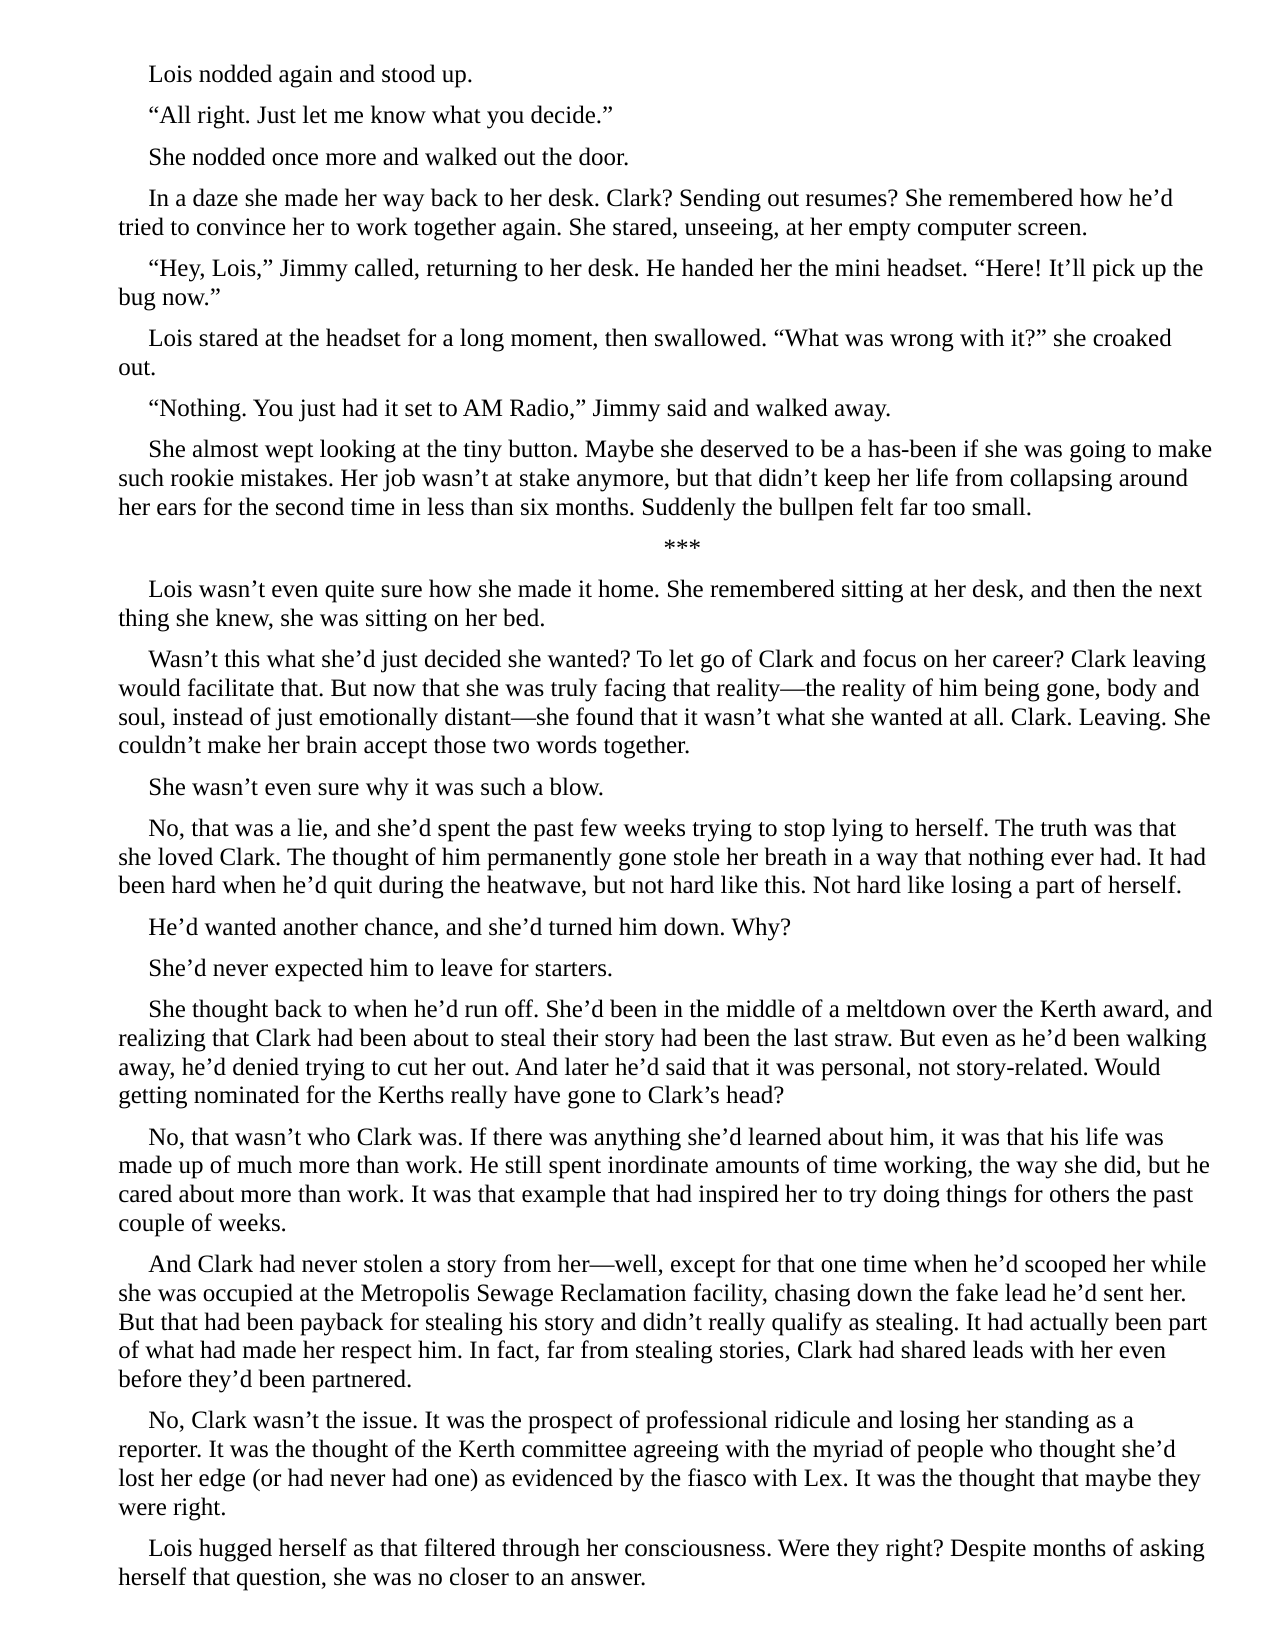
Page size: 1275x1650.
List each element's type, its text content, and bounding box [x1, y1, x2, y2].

text Lois wasn’t even quite sure how she made it home. She remembered sitting at her desk, and then the next thing she knew, she was sitting on her bed. [118, 574, 1216, 632]
text No, Clark wasn’t the issue. It was the prospect of professional ridicule and losing her standing as a reporter. It was the thought of the Kerth committee agreeing with the myriad of people who thought she’d lost her edge (or had never had one) as evidenced by the fiasco with Lex. It was the thought that maybe they were right. [118, 1405, 1216, 1520]
text She nodded once more and walked out the door. [118, 142, 1216, 170]
text Lois hugged herself as that filtered through her consciousness. Were they right? Despite months of asking herself that question, she was no closer to an answer. [118, 1533, 1216, 1590]
text “Nothing. You just had it set to AM Radio,” Jimmy said and walked away. [118, 393, 1216, 422]
text Lois stared at the headset for a long moment, then swallowed. “What was wrong with it?” she croaked out. [118, 323, 1216, 380]
text No, that was a lie, and she’d spent the past few weeks trying to stop lying to herself. The truth was that she loved Clark. The thought of him permanently gone stole her breath in a way that nothing ever had. It had been hard when he’d quit during the heatwave, but not hard like this. Not hard like losing a part of herself. [118, 813, 1216, 899]
text “Hey, Lois,” Jimmy called, returning to her desk. He handed her the mini headset. “Here! It’ll pick up the bug now.” [118, 253, 1216, 310]
text “All right. Just let me know what you decide.” [118, 100, 1216, 129]
text Lois nodded again and stood up. [118, 59, 1216, 88]
text Wasn’t this what she’d just decided she wanted? To let go of Clark and focus on her career? Clark leaving would facilitate that. But now that she was truly facing that reality—the reality of him being gone, body and soul, instead of just emotionally distant—she found that it wasn’t what she wanted at all. Clark. Leaving. She couldn’t make her brain accept those two words together. [118, 644, 1216, 759]
text In a daze she made her way back to her desk. Clark? Sending out resumes? She remembered how he’d tried to convince her to work together again. She stared, unseeing, at her empty computer screen. [118, 183, 1216, 240]
text He’d wanted another chance, and she’d turned him down. Why? [118, 912, 1216, 940]
text *** [118, 533, 1216, 562]
text She thought back to when he’d run off. She’d been in the middle of a meltdown over the Kerth award, and realizing that Clark had been about to steal their story had been the last straw. But even as he’d been walking away, he’d denied trying to cut her out. And later he’d said that it was personal, not story-related. Would getting nominated for the Kerths really have gone to Clark’s head? [118, 994, 1216, 1109]
text She wasn’t even sure why it was such a blow. [118, 772, 1216, 800]
text No, that wasn’t who Clark was. If there was anything she’d learned about him, it was that his life was made up of much more than work. He still spent inordinate amounts of time working, the way she did, but he cared about more than work. It was that example that had inspired her to try doing things for others the past couple of weeks. [118, 1122, 1216, 1237]
text And Clark had never stolen a story from her—well, except for that one time when he’d scooped her while she was occupied at the Metropolis Sewage Reclamation facility, chasing down the fake lead he’d sent her. But that had been payback for stealing his story and didn’t really qualify as stealing. It had actually been part of what had made her respect him. In fact, far from stealing stories, Clark had shared leads with her even before they’d been partnered. [118, 1249, 1216, 1393]
text She’d never expected him to leave for starters. [118, 953, 1216, 982]
text She almost wept looking at the tiny button. Maybe she deserved to be a has-been if she was going to make such rookie mistakes. Her job wasn’t at stake anymore, but that didn’t keep her life from collapsing around her ears for the second time in less than six months. Suddenly the bullpen felt far too small. [118, 434, 1216, 520]
